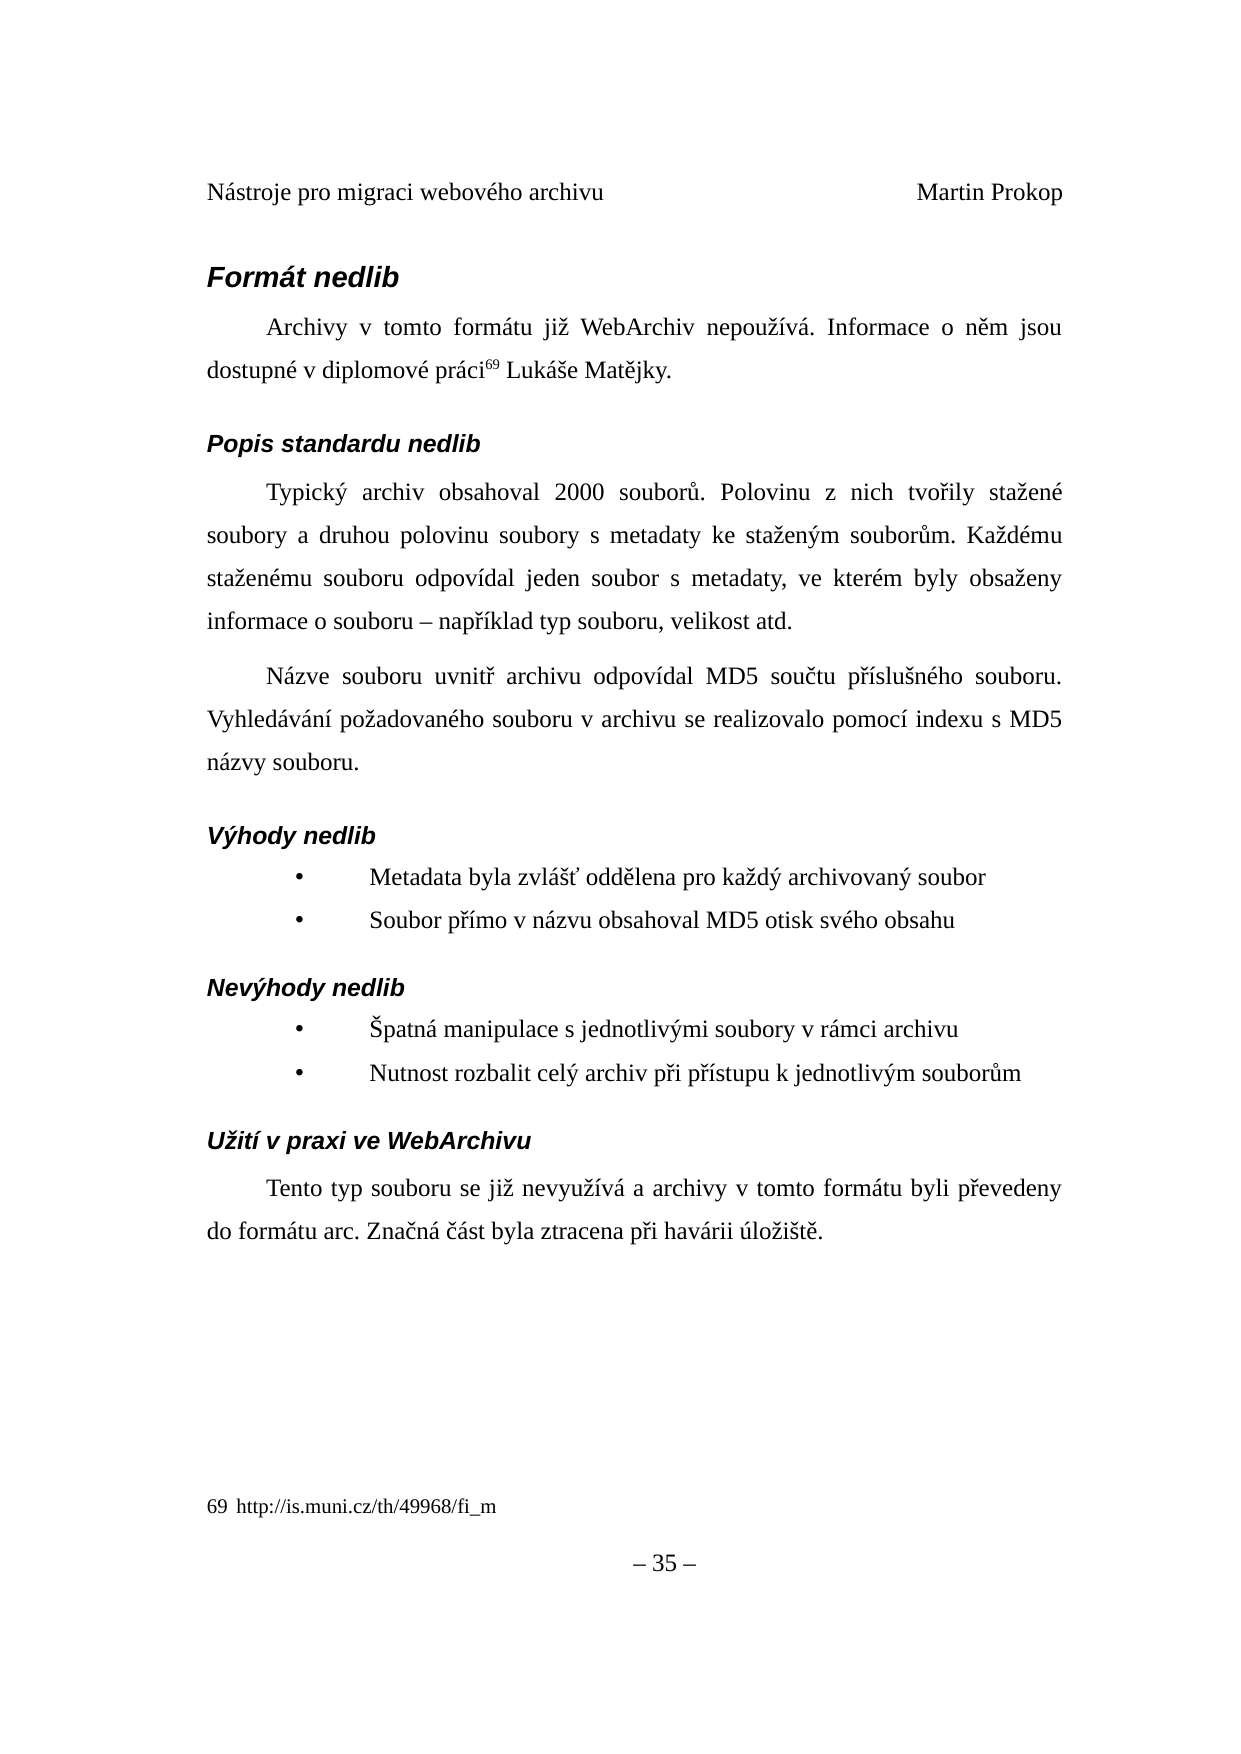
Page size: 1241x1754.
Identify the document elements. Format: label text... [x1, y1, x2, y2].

list Nutnost rozbalit celý archiv při přístupu k jednotlivým souborům [295, 1058, 1063, 1086]
text Tento typ souboru se již nevyužívá a archivy v tomto formátu byli převedeny do formátu arc. Značná část byla ztracena při havárii úložiště. [207, 1173, 1063, 1245]
subtitle Formát nedlib [207, 260, 1063, 294]
text Názve souboru uvnitř archivu odpovídal MD5 součtu příslušného souboru. Vyhledávání požadovaného souboru v archivu se realizovalo pomocí indexu s MD5 názvy souboru. [207, 661, 1063, 776]
text Archivy v tomto formátu již WebArchiv nepoužívá. Informace o něm jsou dostupné v diplomové práci Lukáše Matějky. [207, 312, 1063, 384]
subtitle Nevýhody nedlib [207, 973, 1063, 1002]
text Typický archiv obsahoval 2000 souborů. Polovinu z nich tvořily stažené soubory a druhou polovinu soubory s metadaty ke staženým souborům. Každému staženému souboru odpovídal jeden soubor s metadaty, ve kterém byly obsaženy informace o souboru – například typ souboru, velikost atd. [207, 477, 1063, 635]
subtitle Užití v praxi ve WebArchivu [207, 1126, 1063, 1154]
subtitle Popis standardu nedlib [207, 429, 1063, 458]
list Špatná manipulace s jednotlivými soubory v rámci archivu [295, 1014, 1063, 1043]
subtitle Výhody nedlib [207, 821, 1063, 850]
list Metadata byla zvlášť oddělena pro každý archivovaný soubor [295, 862, 1063, 891]
list Soubor přímo v názvu obsahoval MD5 otisk svého obsahu [295, 905, 1063, 934]
text http://is.muni.cz/th/49968/fi_m [207, 1494, 1063, 1518]
